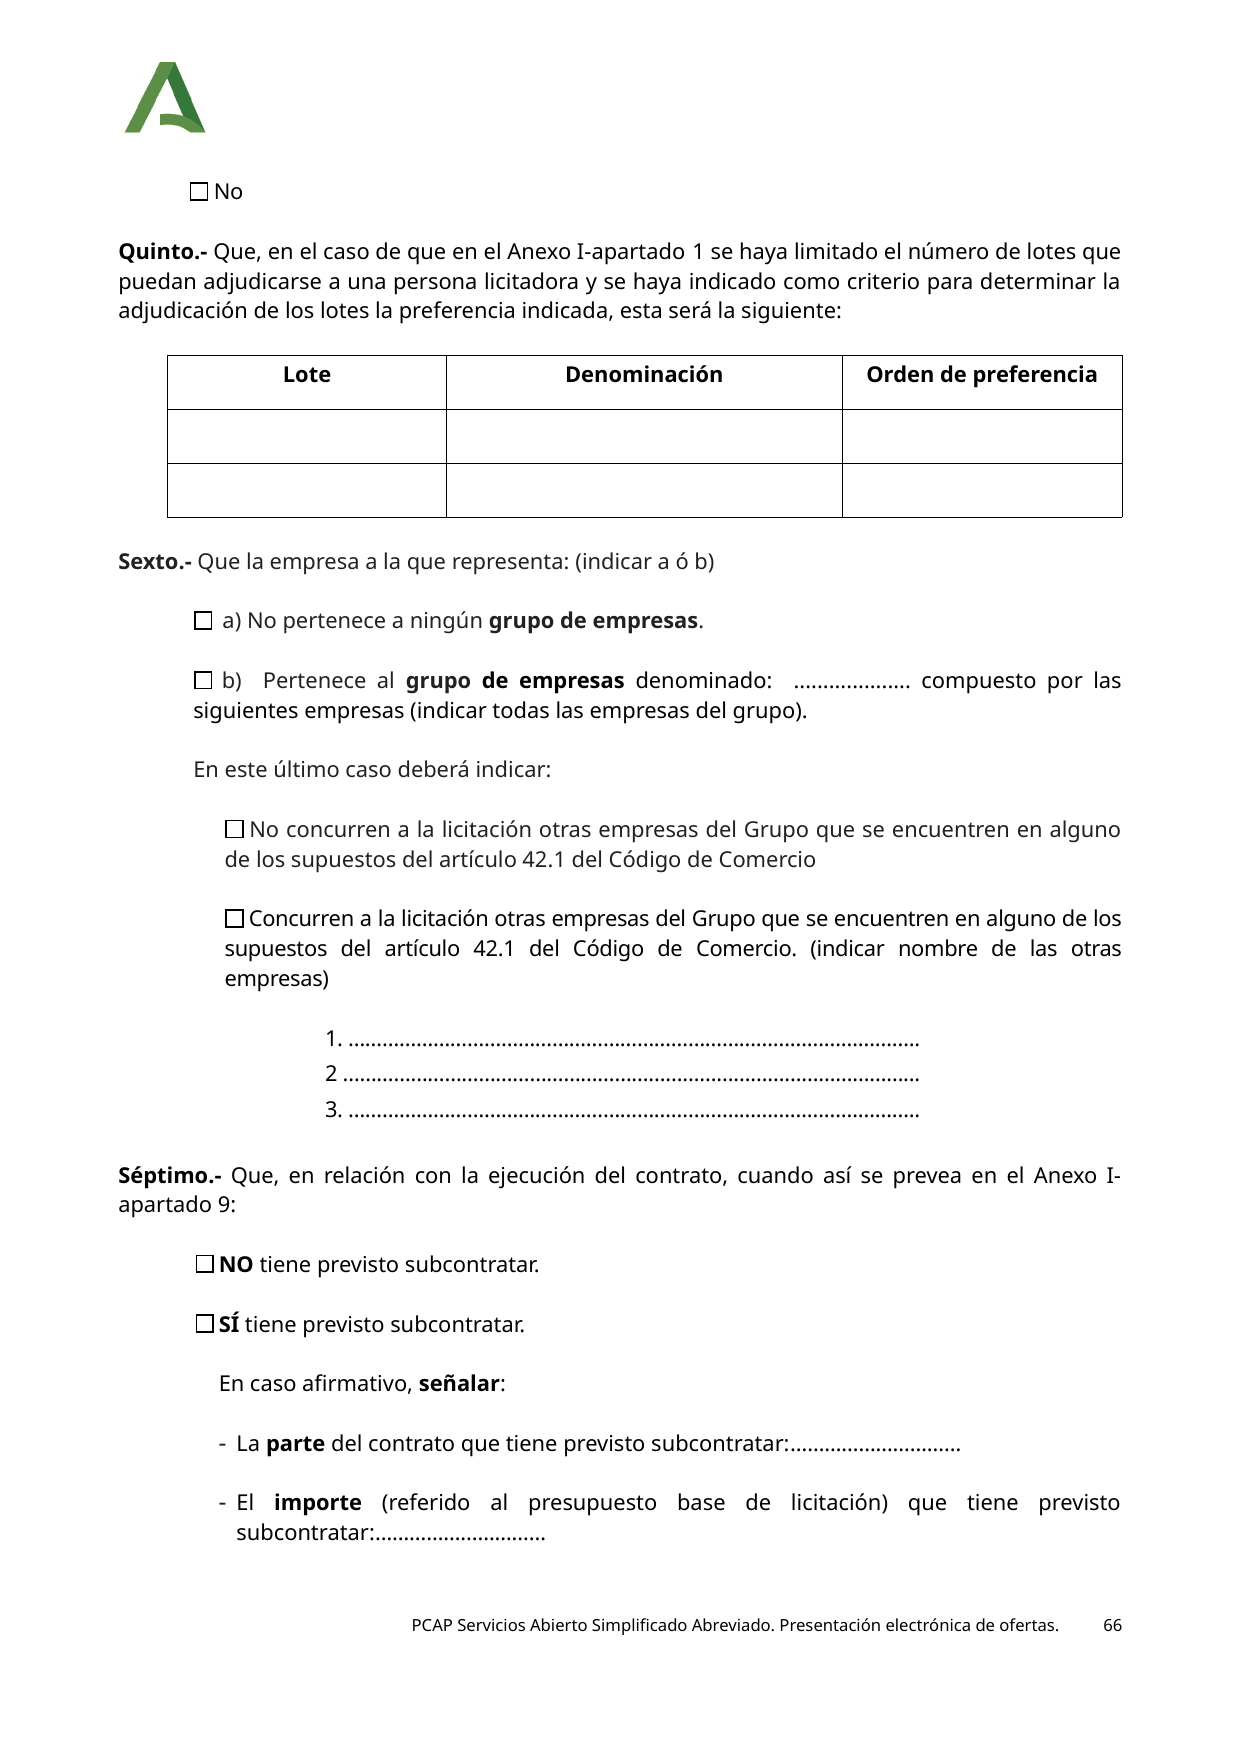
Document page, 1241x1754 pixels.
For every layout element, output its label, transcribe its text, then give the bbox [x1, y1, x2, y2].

list Sexto.- Que la empresa a la que representa: (indicar a ó b) [118, 546, 1122, 576]
list El importe (referido al presupuesto base de licitación) que tiene previsto subcontratar:………………………… [218, 1487, 1122, 1547]
table_cell [447, 410, 842, 463]
table_header Lote [168, 356, 446, 409]
list La parte del contrato que tiene previsto subcontratar:………………………… [218, 1428, 1122, 1457]
list b) Pertenece al grupo de empresas denominado: .................... compuesto por las siguientes empresas (indicar todas las empresas del grupo). [156, 665, 1122, 725]
list En este último caso deberá indicar: [156, 754, 1122, 784]
table_cell [843, 410, 1122, 463]
text No [189, 176, 1122, 206]
list 3. ……………………………………………………………………………………….. [325, 1094, 1122, 1124]
picture [120, 57, 210, 137]
table_header Orden de preferencia [843, 356, 1122, 409]
table_cell [843, 464, 1122, 517]
table_cell [168, 410, 446, 463]
text 2 ………………………………………………………………………………………... [325, 1058, 1122, 1088]
table_header Denominación [447, 356, 842, 409]
table_cell [447, 464, 842, 517]
text SÍ tiene previsto subcontratar. [195, 1308, 1122, 1338]
table_cell [168, 464, 446, 517]
text NO tiene previsto subcontratar. [195, 1249, 1122, 1279]
text 1. ……………………………………………………………………………………….. [325, 1023, 1122, 1052]
list Séptimo.- Que, en relación con la ejecución del contrato, cuando así se prevea en el Anexo I-apartado 9: [118, 1159, 1122, 1219]
list a) No pertenece a ningún grupo de empresas. [156, 606, 1122, 635]
text En caso afirmativo, señalar: [159, 1368, 1122, 1398]
list No concurren a la licitación otras empresas del Grupo que se encuentren en alguno de los supuestos del artículo 42.1 del Código de Comercio [189, 814, 1122, 874]
text Quinto.- Que, en el caso de que en el Anexo I-apartado 1 se haya limitado el número de lotes que puedan adjudicarse a una persona licitadora y se haya indicado como criterio para determinar la adjudicación de los lotes la preferencia indicada, esta será la siguiente: [118, 236, 1122, 325]
list Concurren a la licitación otras empresas del Grupo que se encuentren en alguno de los supuestos del artículo 42.1 del Código de Comercio. (indicar nombre de las otras empresas) [189, 903, 1122, 993]
